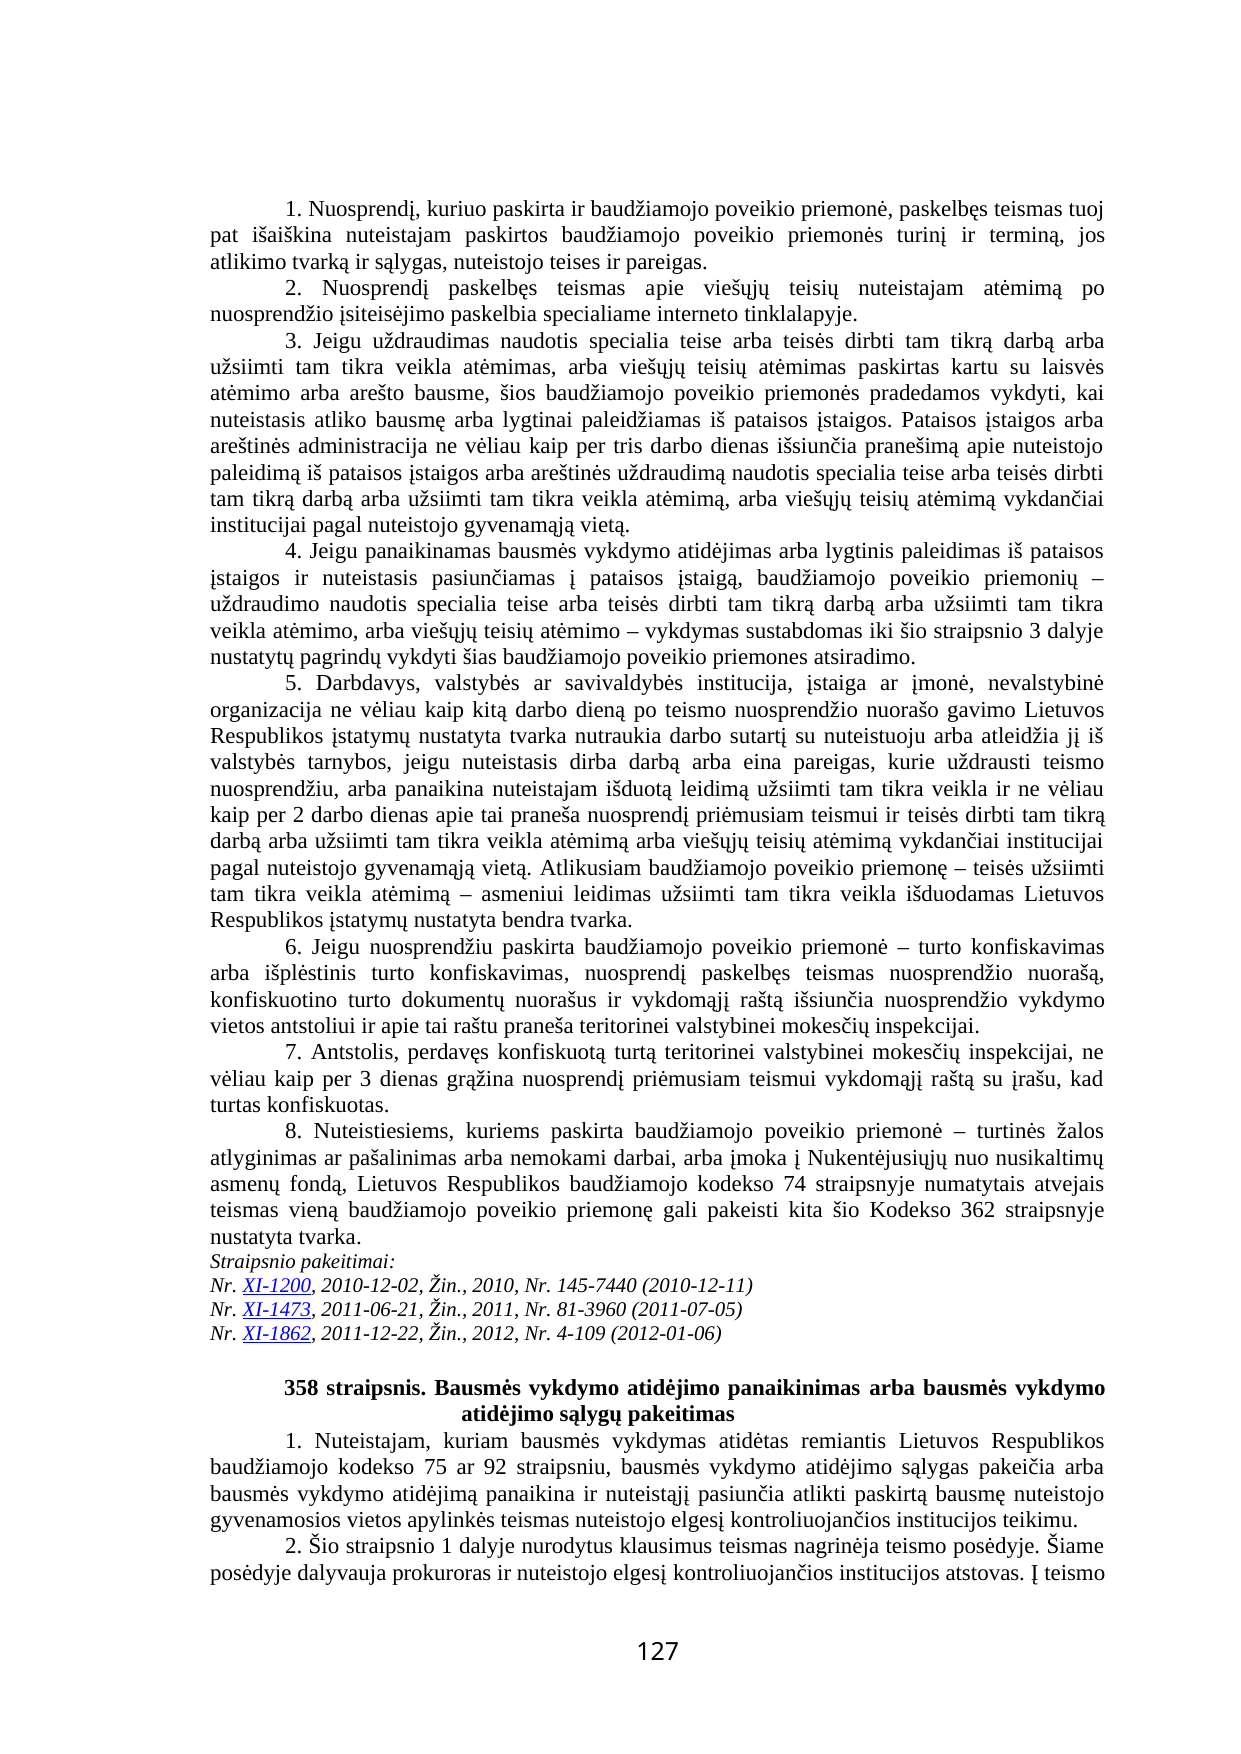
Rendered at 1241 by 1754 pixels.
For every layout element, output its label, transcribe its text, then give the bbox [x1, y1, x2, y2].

text 8. Nuteistiesiems, kuriems paskirta baudžiamojo poveikio priemonė – turtinės žalos atlyginimas ar pašalinimas arba nemokami darbai, arba įmoka į Nukentėjusiųjų nuo nusikaltimų asmenų fondą, Lietuvos Respublikos baudžiamojo kodekso 74 straipsnyje numatytais atvejais teismas vieną baudžiamojo poveikio priemonę gali pakeisti kita šio Kodekso 362 straipsnyje nustatyta tvarka. [210, 1117, 1106, 1249]
text Nr. XI-1862, 2011-12-22, Žin., 2012, Nr. 4-109 (2012-01-06) [210, 1321, 1106, 1345]
text 2. Šio straipsnio 1 dalyje nurodytus klausimus teismas nagrinėja teismo posėdyje. Šiame posėdyje dalyvauja prokuroras ir nuteistojo elgesį kontroliuojančios institucijos atstovas. Į teismo [210, 1532, 1106, 1585]
text 4. Jeigu panaikinamas bausmės vykdymo atidėjimas arba lygtinis paleidimas iš pataisos įstaigos ir nuteistasis pasiunčiamas į pataisos įstaigą, baudžiamojo poveikio priemonių – uždraudimo naudotis specialia teise arba teisės dirbti tam tikrą darbą arba užsiimti tam tikra veikla atėmimo, arba viešųjų teisių atėmimo – vykdymas sustabdomas iki šio straipsnio 3 dalyje nustatytų pagrindų vykdyti šias baudžiamojo poveikio priemones atsiradimo. [210, 538, 1106, 669]
text 5. Darbdavys, valstybės ar savivaldybės institucija, įstaiga ar įmonė, nevalstybinė organizacija ne vėliau kaip kitą darbo dieną po teismo nuosprendžio nuorašo gavimo Lietuvos Respublikos įstatymų nustatyta tvarka nutraukia darbo sutartį su nuteistuoju arba atleidžia jį iš valstybės tarnybos, jeigu nuteistasis dirba darbą arba eina pareigas, kurie uždrausti teismo nuosprendžiu, arba panaikina nuteistajam išduotą leidimą užsiimti tam tikra veikla ir ne vėliau kaip per 2 darbo dienas apie tai praneša nuosprendį priėmusiam teismui ir teisės dirbti tam tikrą darbą arba užsiimti tam tikra veikla atėmimą arba viešųjų teisių atėmimą vykdančiai institucijai pagal nuteistojo gyvenamąją vietą. Atlikusiam baudžiamojo poveikio priemonę – teisės užsiimti tam tikra veikla atėmimą – asmeniui leidimas užsiimti tam tikra veikla išduodamas Lietuvos Respublikos įstatymų nustatyta bendra tvarka. [210, 669, 1106, 933]
text 7. Antstolis, perdavęs konfiskuotą turtą teritorinei valstybinei mokesčių inspekcijai, ne vėliau kaip per 3 dienas grąžina nuosprendį priėmusiam teismui vykdomąjį raštą su įrašu, kad turtas konfiskuotas. [210, 1038, 1106, 1117]
text 358 straipsnis. Bausmės vykdymo atidėjimo panaikinimas arba bausmės vykdymo atidėjimo sąlygų pakeitimas [284, 1374, 1106, 1427]
text Straipsnio pakeitimai: [210, 1249, 1106, 1273]
text Nr. XI-1200, 2010-12-02, Žin., 2010, Nr. 145-7440 (2010-12-11) [210, 1273, 1106, 1297]
text 3. Jeigu uždraudimas naudotis specialia teise arba teisės dirbti tam tikrą darbą arba užsiimti tam tikra veikla atėmimas, arba viešųjų teisių atėmimas paskirtas kartu su laisvės atėmimo arba arešto bausme, šios baudžiamojo poveikio priemonės pradedamos vykdyti, kai nuteistasis atliko bausmę arba lygtinai paleidžiamas iš pataisos įstaigos. Pataisos įstaigos arba areštinės administracija ne vėliau kaip per tris darbo dienas išsiunčia pranešimą apie nuteistojo paleidimą iš pataisos įstaigos arba areštinės uždraudimą naudotis specialia teise arba teisės dirbti tam tikrą darbą arba užsiimti tam tikra veikla atėmimą, arba viešųjų teisių atėmimą vykdančiai institucijai pagal nuteistojo gyvenamąją vietą. [210, 327, 1106, 538]
text 1. Nuteistajam, kuriam bausmės vykdymas atidėtas remiantis Lietuvos Respublikos baudžiamojo kodekso 75 ar 92 straipsniu, bausmės vykdymo atidėjimo sąlygas pakeičia arba bausmės vykdymo atidėjimą panaikina ir nuteistąjį pasiunčia atlikti paskirtą bausmę nuteistojo gyvenamosios vietos apylinkės teismas nuteistojo elgesį kontroliuojančios institucijos teikimu. [210, 1427, 1106, 1532]
text 2. Nuosprendį paskelbęs teismas apie viešųjų teisių nuteistajam atėmimą po nuosprendžio įsiteisėjimo paskelbia specialiame interneto tinklalapyje. [210, 274, 1106, 327]
text Nr. XI-1473, 2011-06-21, Žin., 2011, Nr. 81-3960 (2011-07-05) [210, 1297, 1106, 1321]
text 6. Jeigu nuosprendžiu paskirta baudžiamojo poveikio priemonė – turto konfiskavimas arba išplėstinis turto konfiskavimas, nuosprendį paskelbęs teismas nuosprendžio nuorašą, konfiskuotino turto dokumentų nuorašus ir vykdomąjį raštą išsiunčia nuosprendžio vykdymo vietos antstoliui ir apie tai raštu praneša teritorinei valstybinei mokesčių inspekcijai. [210, 933, 1106, 1038]
text 1. Nuosprendį, kuriuo paskirta ir baudžiamojo poveikio priemonė, paskelbęs teismas tuoj pat išaiškina nuteistajam paskirtos baudžiamojo poveikio priemonės turinį ir terminą, jos atlikimo tvarką ir sąlygas, nuteistojo teises ir pareigas. [210, 195, 1106, 274]
